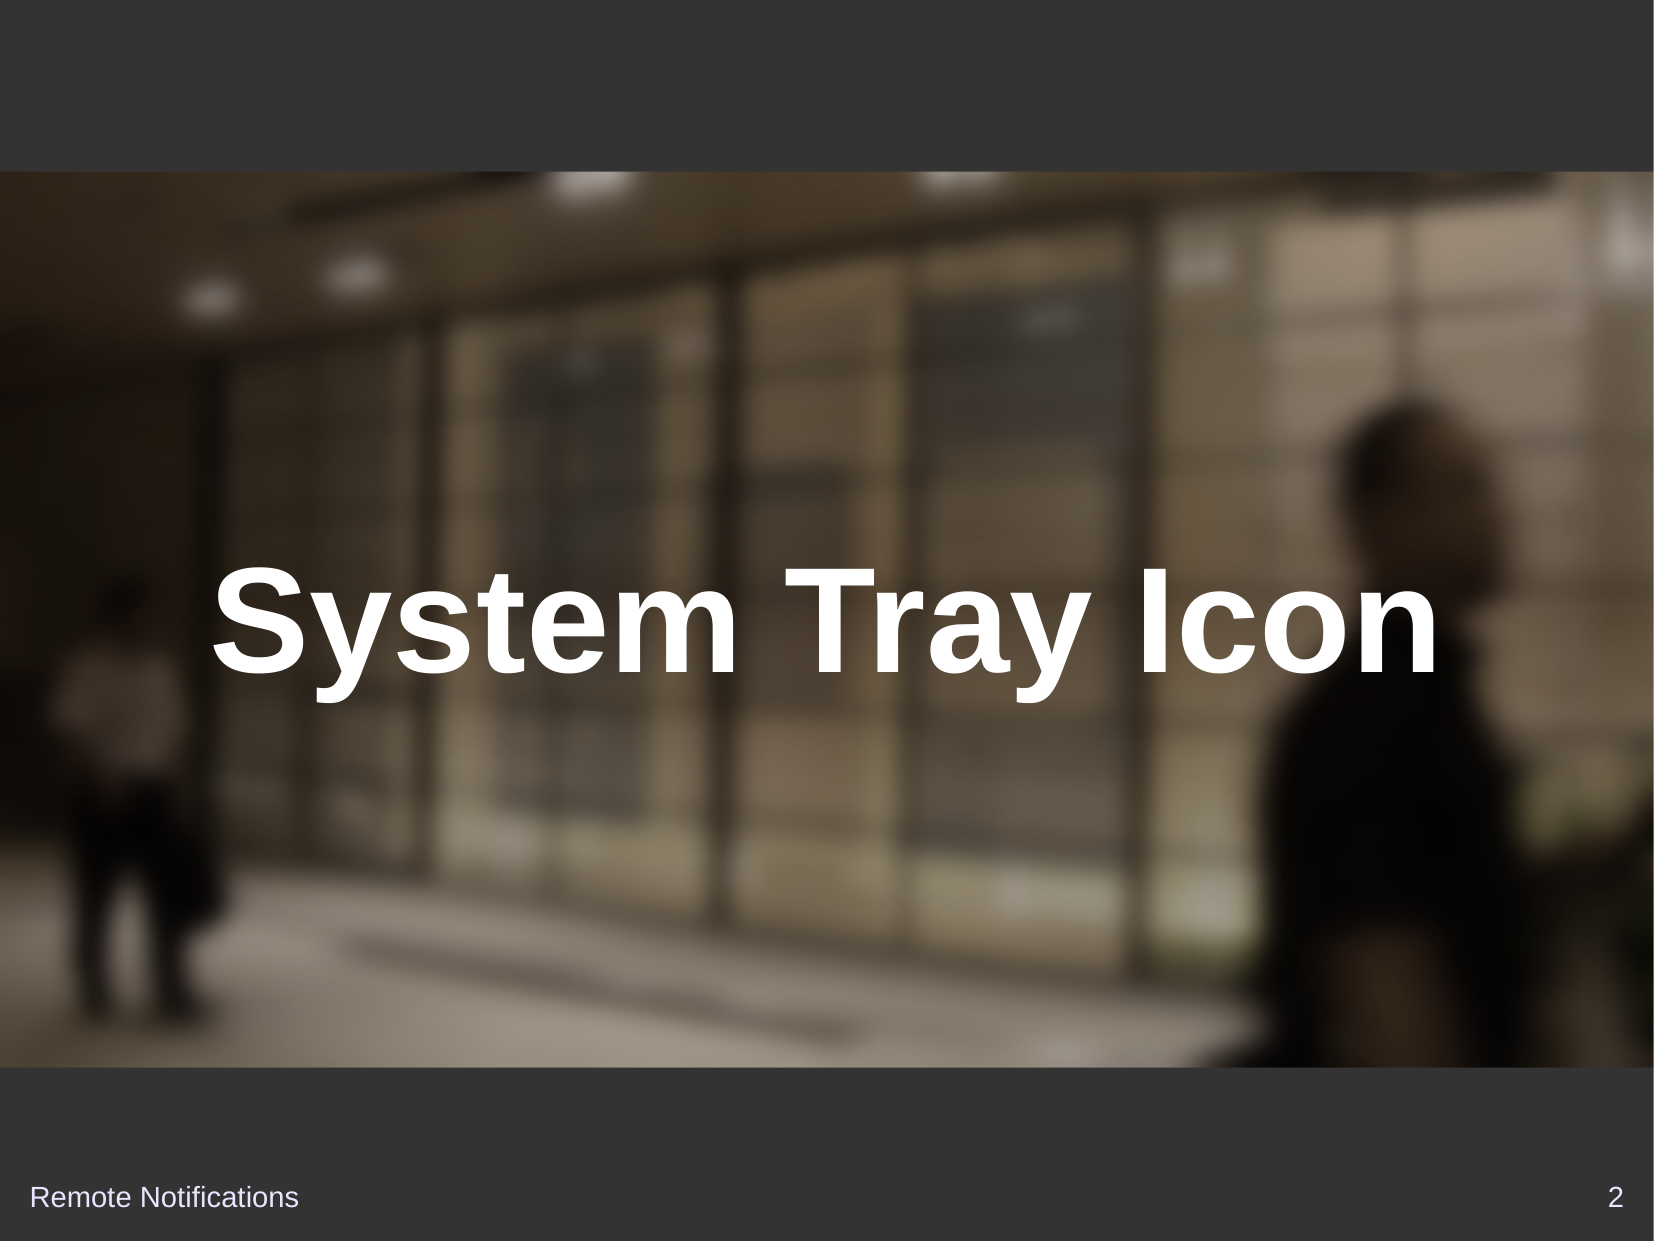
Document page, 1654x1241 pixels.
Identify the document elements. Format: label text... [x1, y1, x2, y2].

title System Tray Icon [29, 206, 1625, 1034]
picture [0, 0, 1654, 1241]
